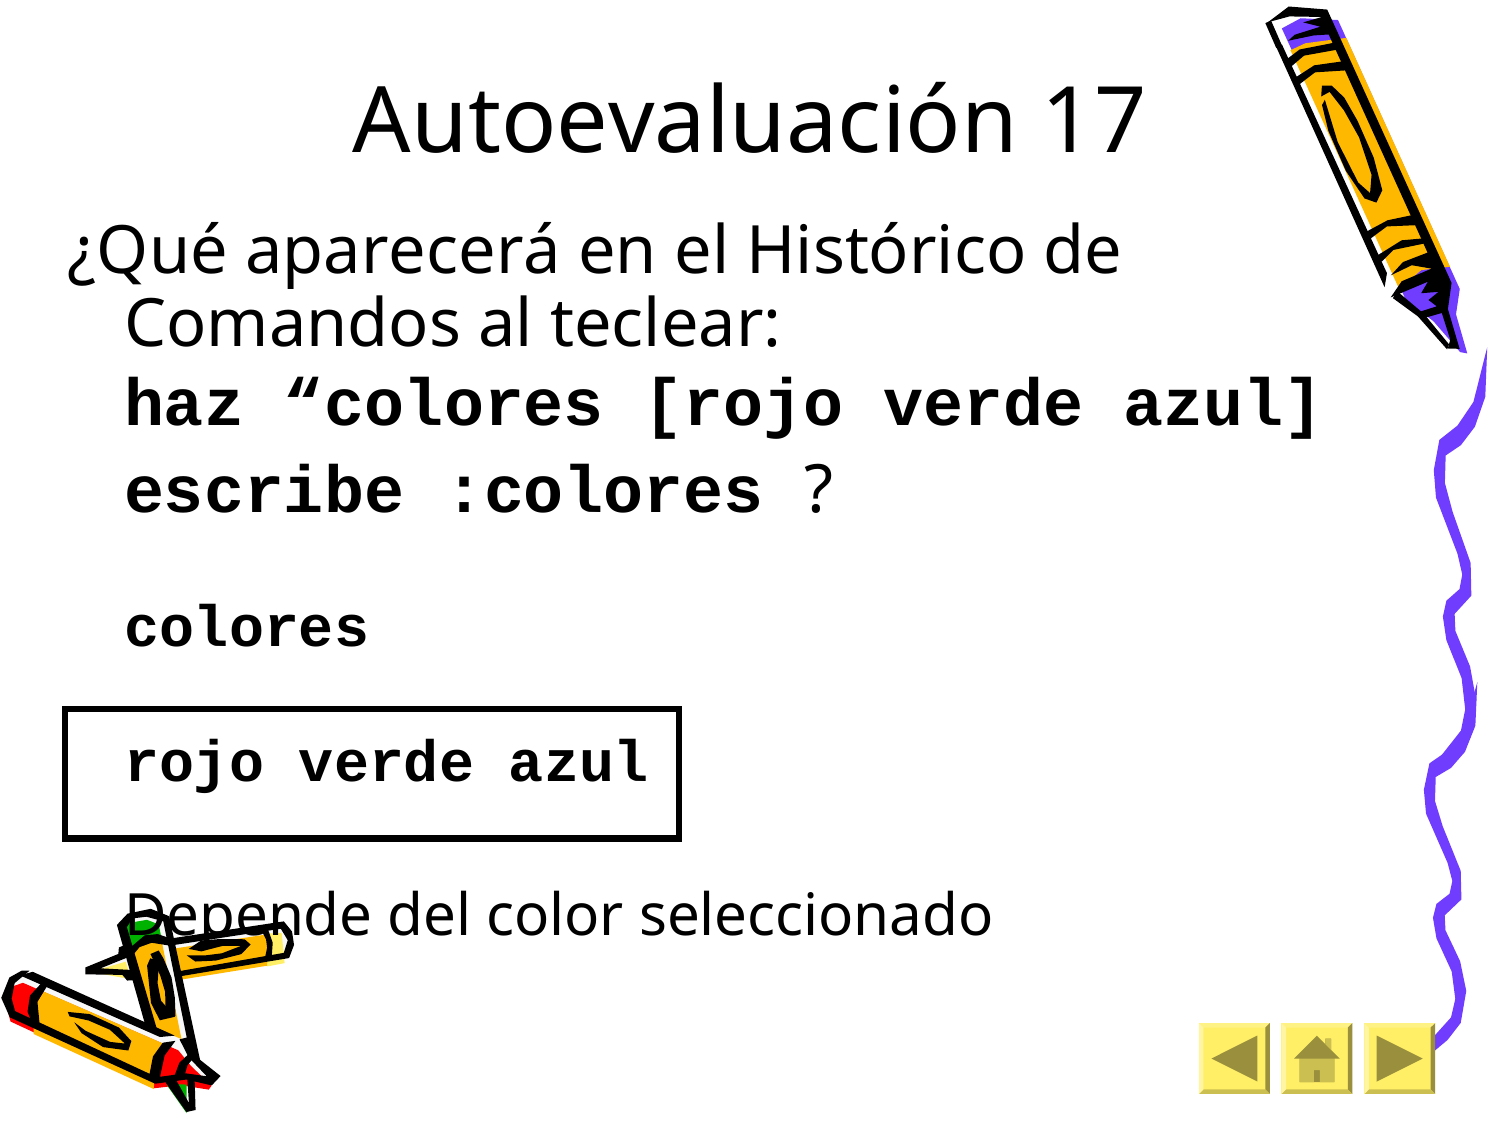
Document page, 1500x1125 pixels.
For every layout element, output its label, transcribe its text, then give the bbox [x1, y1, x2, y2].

text_box [1200, 1023, 1270, 1094]
list ¿Qué aparecerá en el Histórico de Comandos al teclear: haz “colores [rojo verde azul] escribe :colores ? colores rojo verde azul Depende del color seleccionado [53, 207, 1436, 986]
text_box [1366, 1023, 1436, 1094]
text_box [1283, 1023, 1353, 1094]
title Autoevaluación 17 [49, 37, 1451, 197]
